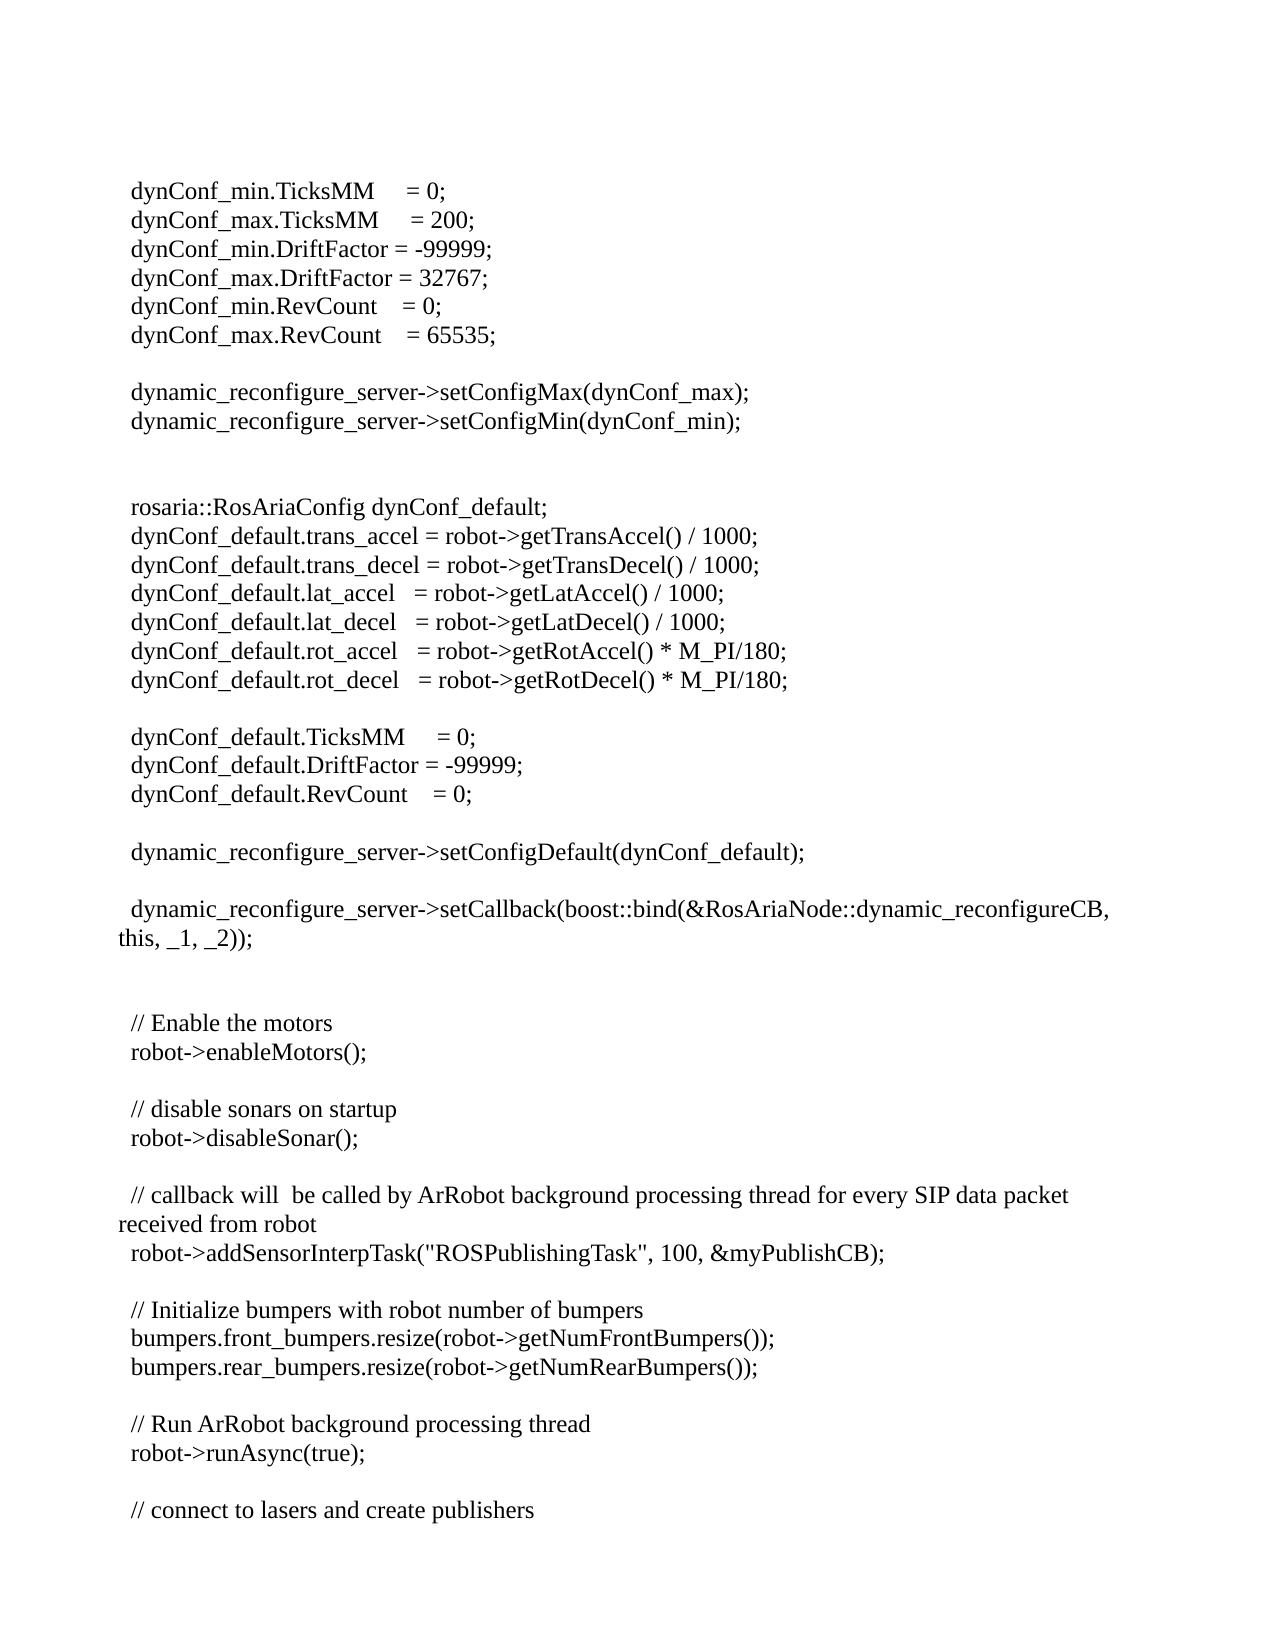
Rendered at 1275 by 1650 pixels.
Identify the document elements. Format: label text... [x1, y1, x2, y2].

text dynConf_max.RevCount = 65535; [118, 320, 1157, 349]
text dynConf_min.RevCount = 0; [118, 291, 1157, 320]
text dynConf_default.trans_accel = robot->getTransAccel() / 1000; [118, 521, 1157, 550]
text rosaria::RosAriaConfig dynConf_default; [118, 492, 1157, 521]
text dynamic_reconfigure_server->setConfigMin(dynConf_min); [118, 406, 1157, 435]
text robot->runAsync(true); [118, 1438, 1157, 1467]
text dynamic_reconfigure_server->setCallback(boost::bind(&RosAriaNode::dynamic_reconfigureCB, this, _1, _2)); [118, 894, 1157, 952]
text dynConf_max.TicksMM = 200; [118, 205, 1157, 234]
text dynamic_reconfigure_server->setConfigDefault(dynConf_default); [118, 837, 1157, 866]
text dynConf_min.TicksMM = 0; [118, 176, 1157, 205]
text bumpers.rear_bumpers.resize(robot->getNumRearBumpers()); [118, 1352, 1157, 1381]
text bumpers.front_bumpers.resize(robot->getNumFrontBumpers()); [118, 1323, 1157, 1352]
text dynamic_reconfigure_server->setConfigMax(dynConf_max); [118, 377, 1157, 406]
text // Initialize bumpers with robot number of bumpers [118, 1295, 1157, 1323]
text // disable sonars on startup [118, 1094, 1157, 1123]
text dynConf_default.RevCount = 0; [118, 779, 1157, 808]
text // Enable the motors [118, 1008, 1157, 1037]
text dynConf_default.lat_accel = robot->getLatAccel() / 1000; [118, 578, 1157, 607]
text // connect to lasers and create publishers [118, 1495, 1157, 1524]
text dynConf_default.TicksMM = 0; [118, 722, 1157, 751]
text // Run ArRobot background processing thread [118, 1409, 1157, 1438]
text // callback will be called by ArRobot background processing thread for every SIP data packet received from robot [118, 1180, 1157, 1238]
text dynConf_max.DriftFactor = 32767; [118, 263, 1157, 291]
text dynConf_default.rot_accel = robot->getRotAccel() * M_PI/180; [118, 636, 1157, 665]
text dynConf_default.rot_decel = robot->getRotDecel() * M_PI/180; [118, 665, 1157, 693]
text dynConf_default.lat_decel = robot->getLatDecel() / 1000; [118, 607, 1157, 636]
text dynConf_min.DriftFactor = -99999; [118, 234, 1157, 263]
text robot->disableSonar(); [118, 1123, 1157, 1152]
text dynConf_default.DriftFactor = -99999; [118, 751, 1157, 779]
text dynConf_default.trans_decel = robot->getTransDecel() / 1000; [118, 550, 1157, 578]
text robot->enableMotors(); [118, 1037, 1157, 1066]
text robot->addSensorInterpTask("ROSPublishingTask", 100, &myPublishCB); [118, 1238, 1157, 1266]
